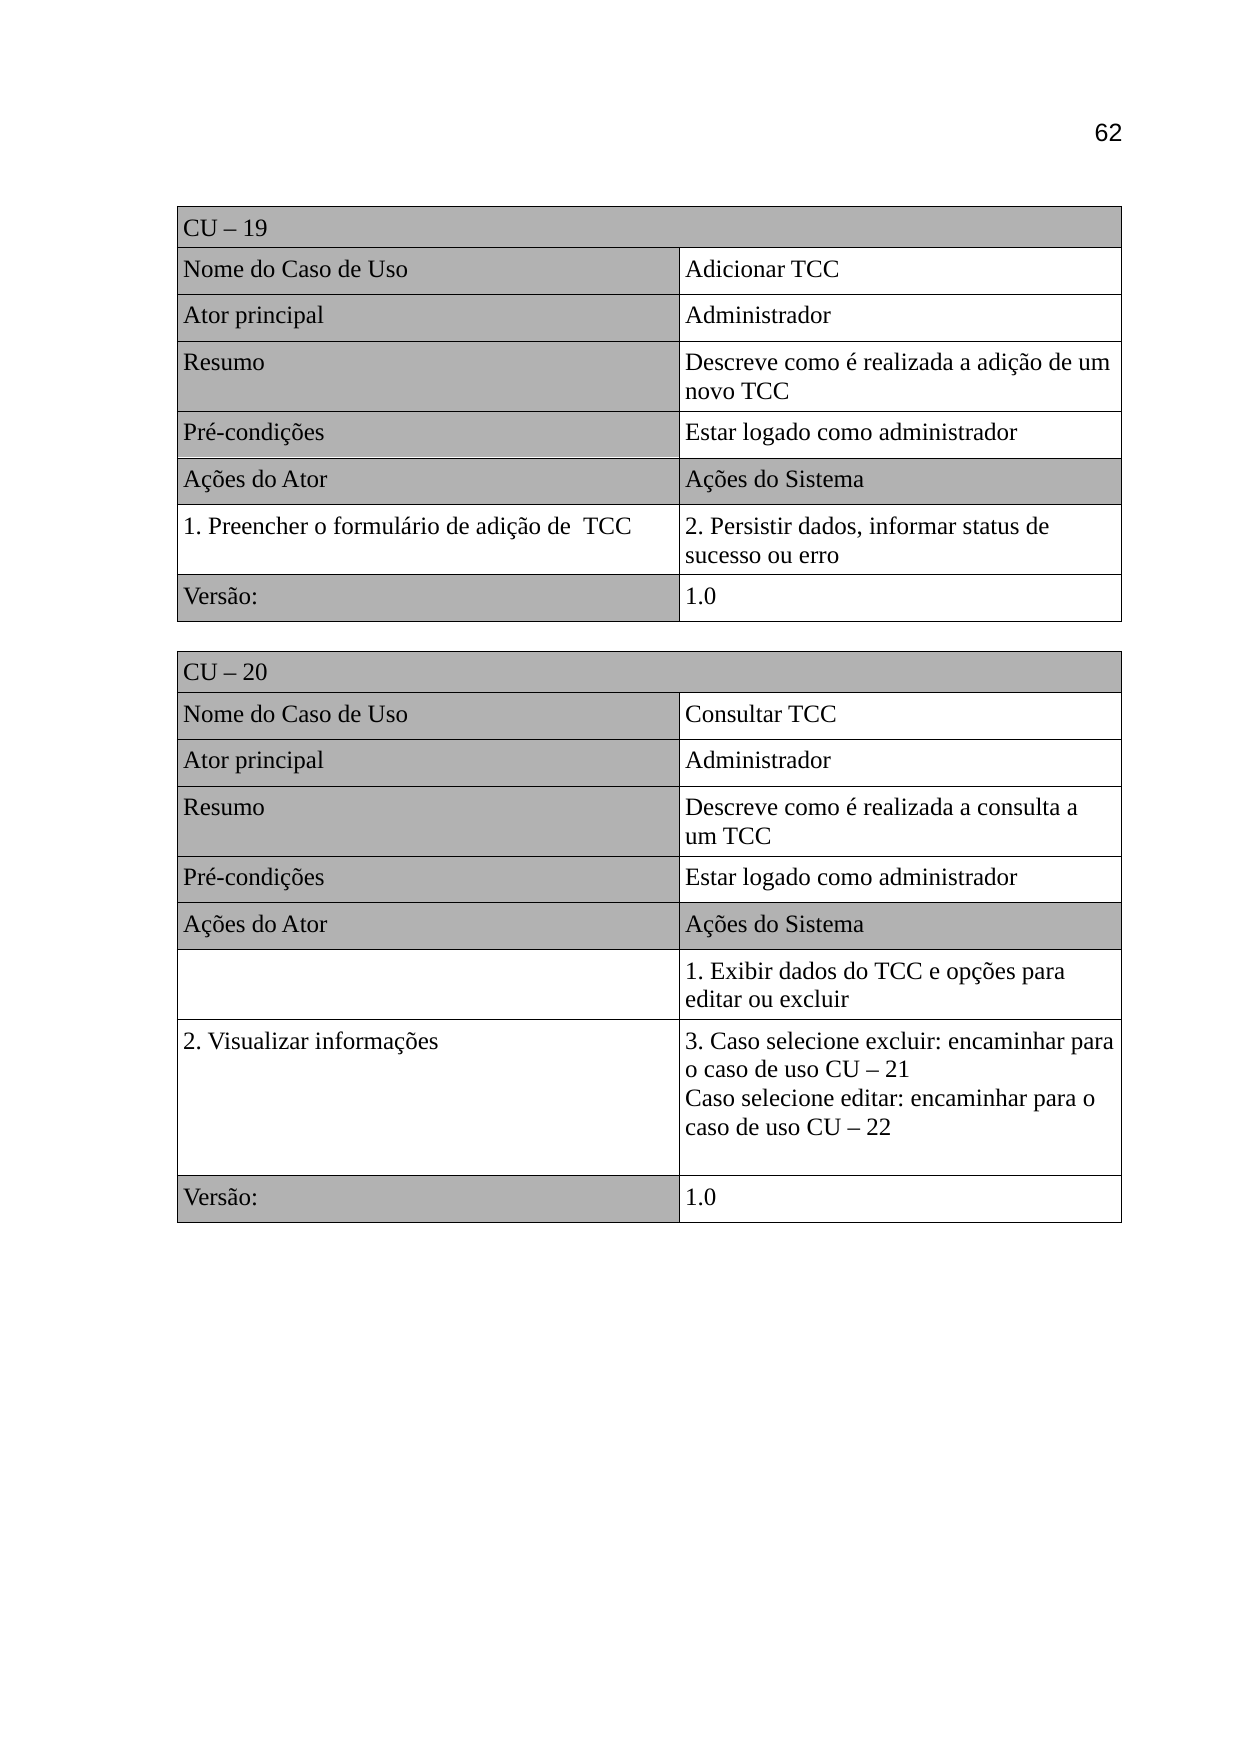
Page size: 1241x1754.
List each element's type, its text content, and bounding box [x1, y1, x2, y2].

table_cell Ações do Sistema [680, 459, 1121, 504]
table_cell Ações do Ator [178, 459, 679, 504]
table_cell Ações do Sistema [680, 903, 1121, 949]
table_cell Versão: [178, 575, 679, 621]
table_cell Resumo [178, 342, 679, 411]
table_cell Nome do Caso de Uso [178, 248, 679, 294]
table_cell Estar logado como administrador [680, 857, 1121, 902]
table_cell 1. Exibir dados do TCC e opções para editar ou excluir [680, 950, 1121, 1019]
table_cell Adicionar TCC [680, 248, 1121, 294]
table_cell Consultar TCC [680, 693, 1121, 739]
table_cell Resumo [178, 787, 679, 856]
table_header CU – 20 [178, 652, 1121, 692]
table_cell 1.0 [680, 1176, 1121, 1222]
table_cell Administrador [680, 740, 1121, 786]
table_cell Administrador [680, 295, 1121, 341]
table_cell 3. Caso selecione excluir: encaminhar para o caso de uso CU – 21 Caso selecione editar: encaminhar para o caso de uso CU – 22 [680, 1020, 1121, 1175]
table_cell Descreve como é realizada a consulta a um TCC [680, 787, 1121, 856]
table_cell Nome do Caso de Uso [178, 693, 679, 739]
table_cell 1. Preencher o formulário de adição de TCC [178, 505, 679, 574]
table_cell Estar logado como administrador [680, 412, 1121, 457]
table_cell Descreve como é realizada a adição de um novo TCC [680, 342, 1121, 411]
table_header CU – 19 [178, 207, 1121, 247]
table_cell Ações do Ator [178, 903, 679, 949]
table_cell Ator principal [178, 740, 679, 786]
table_cell 2. Visualizar informações [178, 1020, 679, 1175]
table_cell Pré-condições [178, 857, 679, 902]
table_cell [178, 950, 679, 1019]
table_cell Pré-condições [178, 412, 679, 457]
table_cell 1.0 [680, 575, 1121, 621]
table_cell Versão: [178, 1176, 679, 1222]
table_cell Ator principal [178, 295, 679, 341]
table_cell 2. Persistir dados, informar status de sucesso ou erro [680, 505, 1121, 574]
